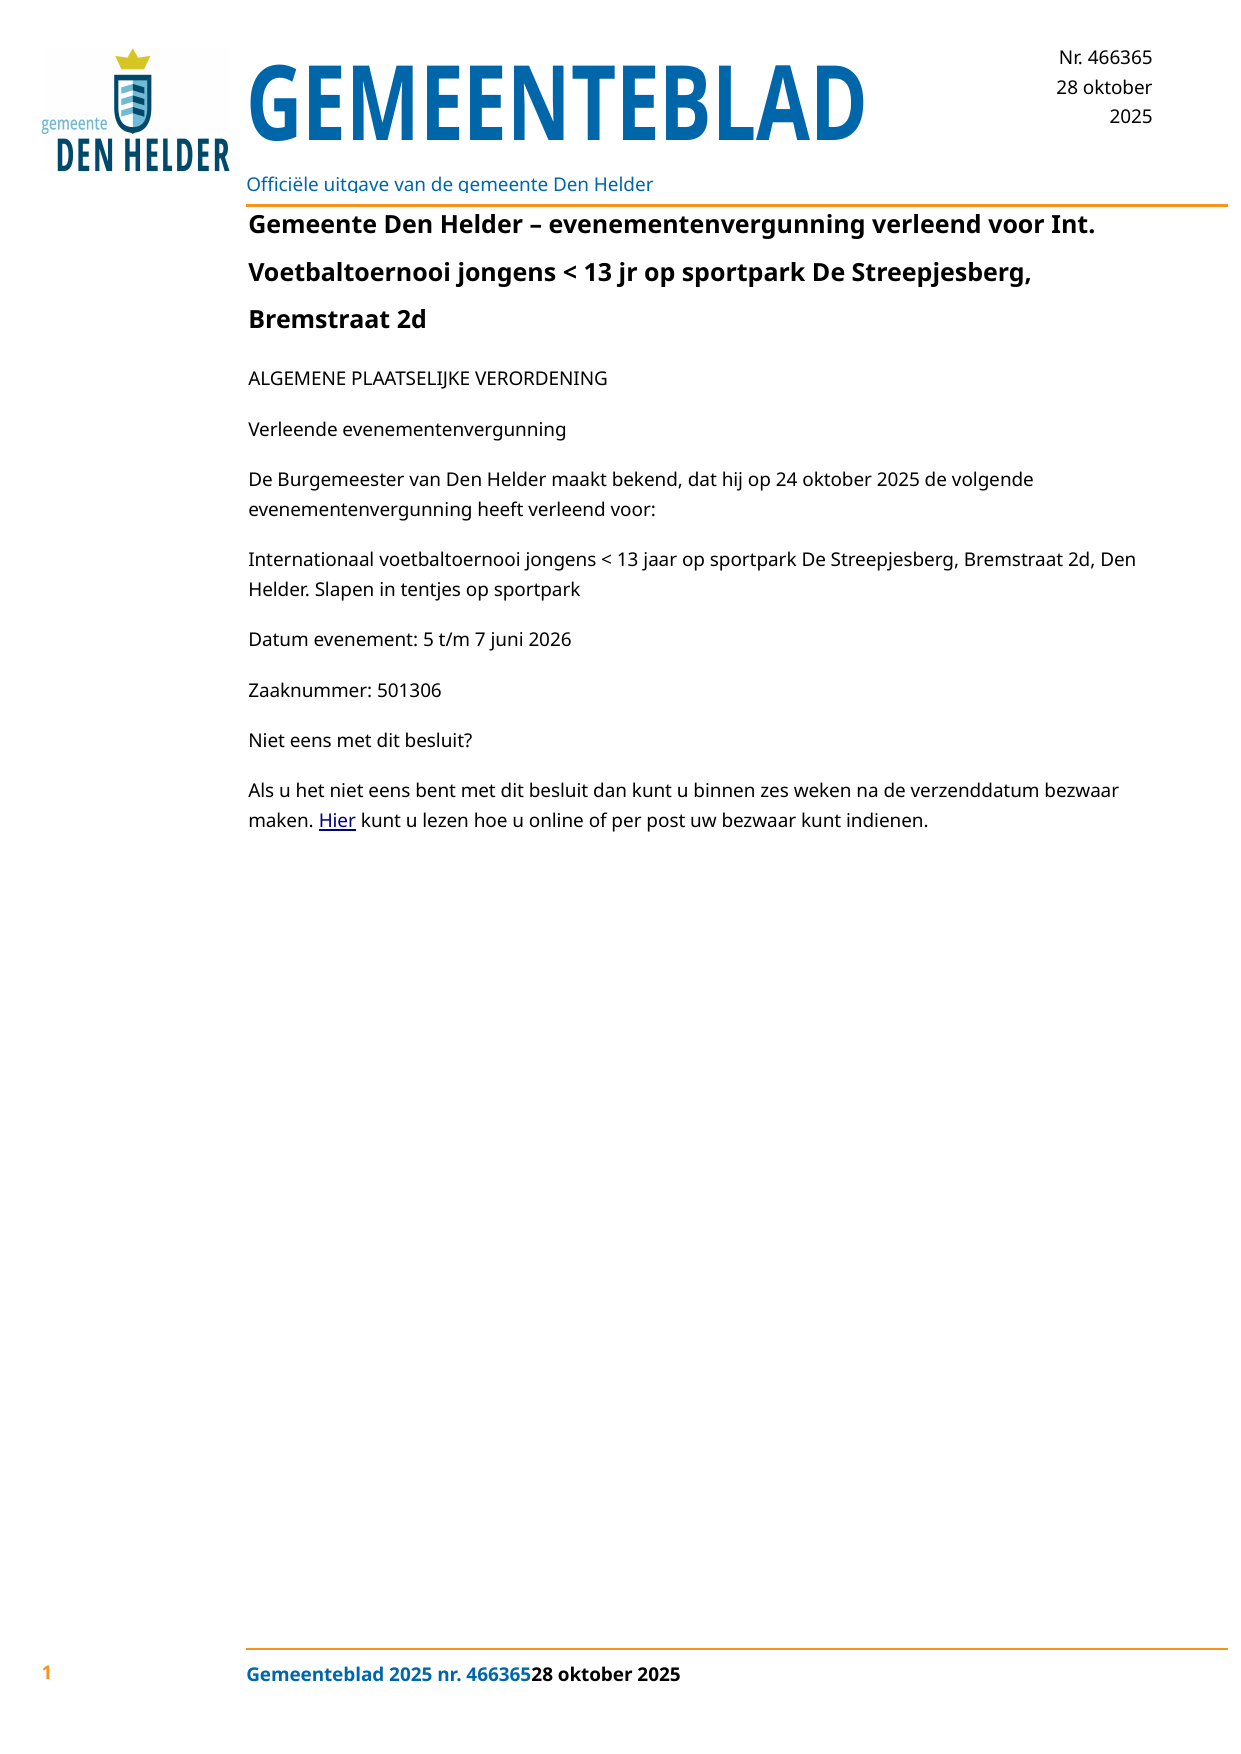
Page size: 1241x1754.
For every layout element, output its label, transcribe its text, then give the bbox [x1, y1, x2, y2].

text Zaaknummer: 501306 [248, 677, 1152, 702]
picture [41, 47, 231, 172]
text Gemeente Den Helder – evenementenvergunning verleend voor Int. Voetbaltoernooi jongens < 13 jr op sportpark De Streepjesberg, Bremstraat 2d [248, 207, 1152, 336]
text De Burgemeester van Den Helder maakt bekend, dat hij op 24 oktober 2025 de volgende evenementenvergunning heeft verleend voor: [248, 466, 1152, 522]
picture [100, 154, 106, 172]
text Als u het niet eens bent met dit besluit dan kunt u binnen zes weken na de verzenddatum bezwaar maken. Hier kunt u lezen hoe u online of per post uw bezwaar kunt indienen. [248, 778, 1152, 833]
text Niet eens met dit besluit? [248, 727, 1152, 753]
text Verleende evenementenvergunning [248, 416, 1152, 442]
picture [130, 157, 135, 172]
text Datum evenement: 5 t/m 7 juni 2026 [248, 626, 1152, 652]
text Internationaal voetbaltoernooi jongens < 13 jaar op sportpark De Streepjesberg, Bremstraat 2d, Den Helder. Slapen in tentjes op sportpark [248, 546, 1152, 602]
text ALGEMENE PLAATSELIJKE VERORDENING [248, 366, 1152, 391]
picture [63, 144, 68, 165]
picture [182, 144, 187, 165]
picture [220, 160, 224, 172]
